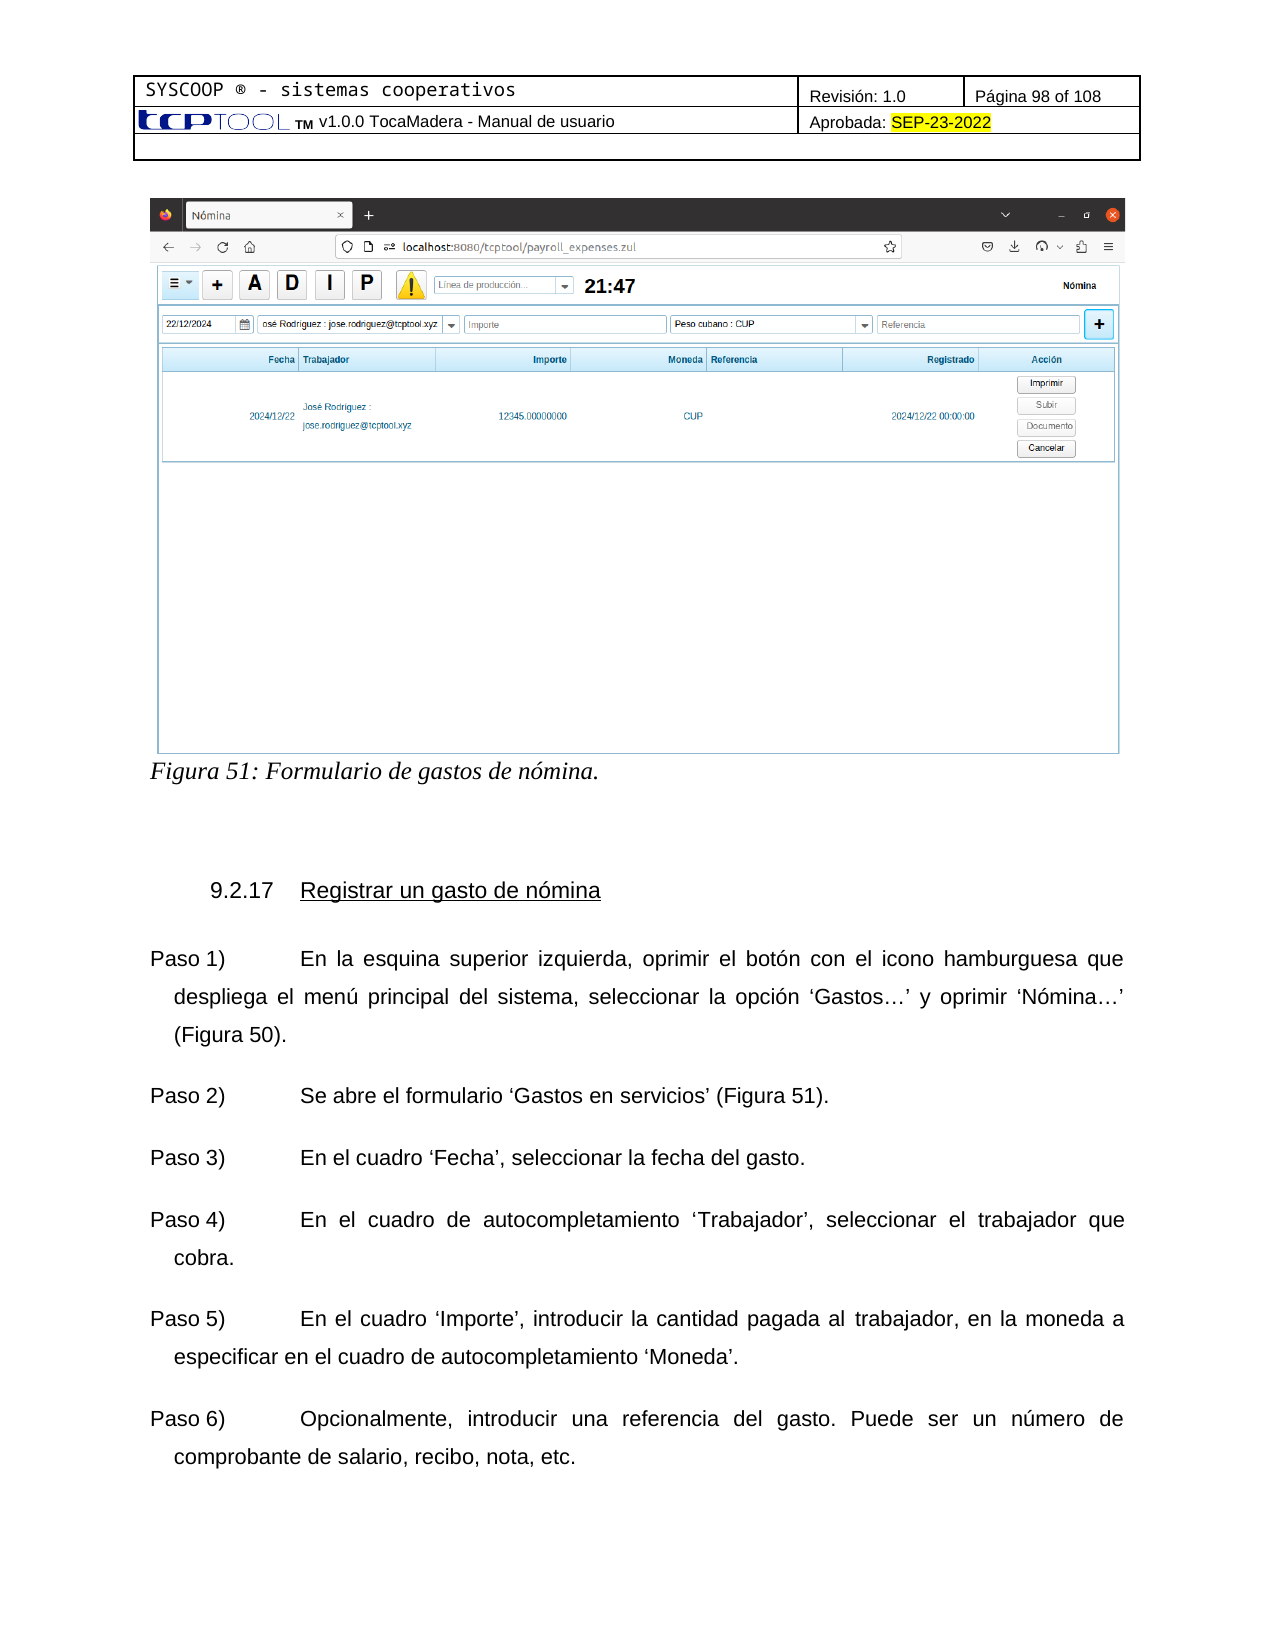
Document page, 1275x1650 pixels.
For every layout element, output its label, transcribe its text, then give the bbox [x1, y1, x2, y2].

list Opcionalmente, introducir una referencia del gasto. Puede ser un número de comprobante de salario, recibo, nota, etc. [150, 1406, 1125, 1469]
list En el cuadro ‘Importe’, introducir la cantidad pagada al trabajador, en la moneda a especificar en el cuadro de autocompletamiento ‘Moneda’. [150, 1306, 1125, 1369]
text Figura 51: Formulario de gastos de nómina. [150, 757, 1125, 785]
list En el cuadro de autocompletamiento ‘Trabajador’, seleccionar el trabajador que cobra. [150, 1207, 1125, 1270]
subtitle Registrar un gasto de nómina [210, 877, 1125, 904]
list En el cuadro ‘Fecha’, seleccionar la fecha del gasto. [150, 1145, 1125, 1170]
picture [150, 198, 1125, 757]
list Se abre el formulario ‘Gastos en servicios’ (Figura 51). [150, 1083, 1125, 1108]
picture [138, 110, 290, 130]
list En la esquina superior izquierda, oprimir el botón con el icono hamburguesa que despliega el menú principal del sistema, seleccionar la opción ‘Gastos…’ y oprimir ‘Nómina…’ (Figura 50). [150, 946, 1125, 1047]
